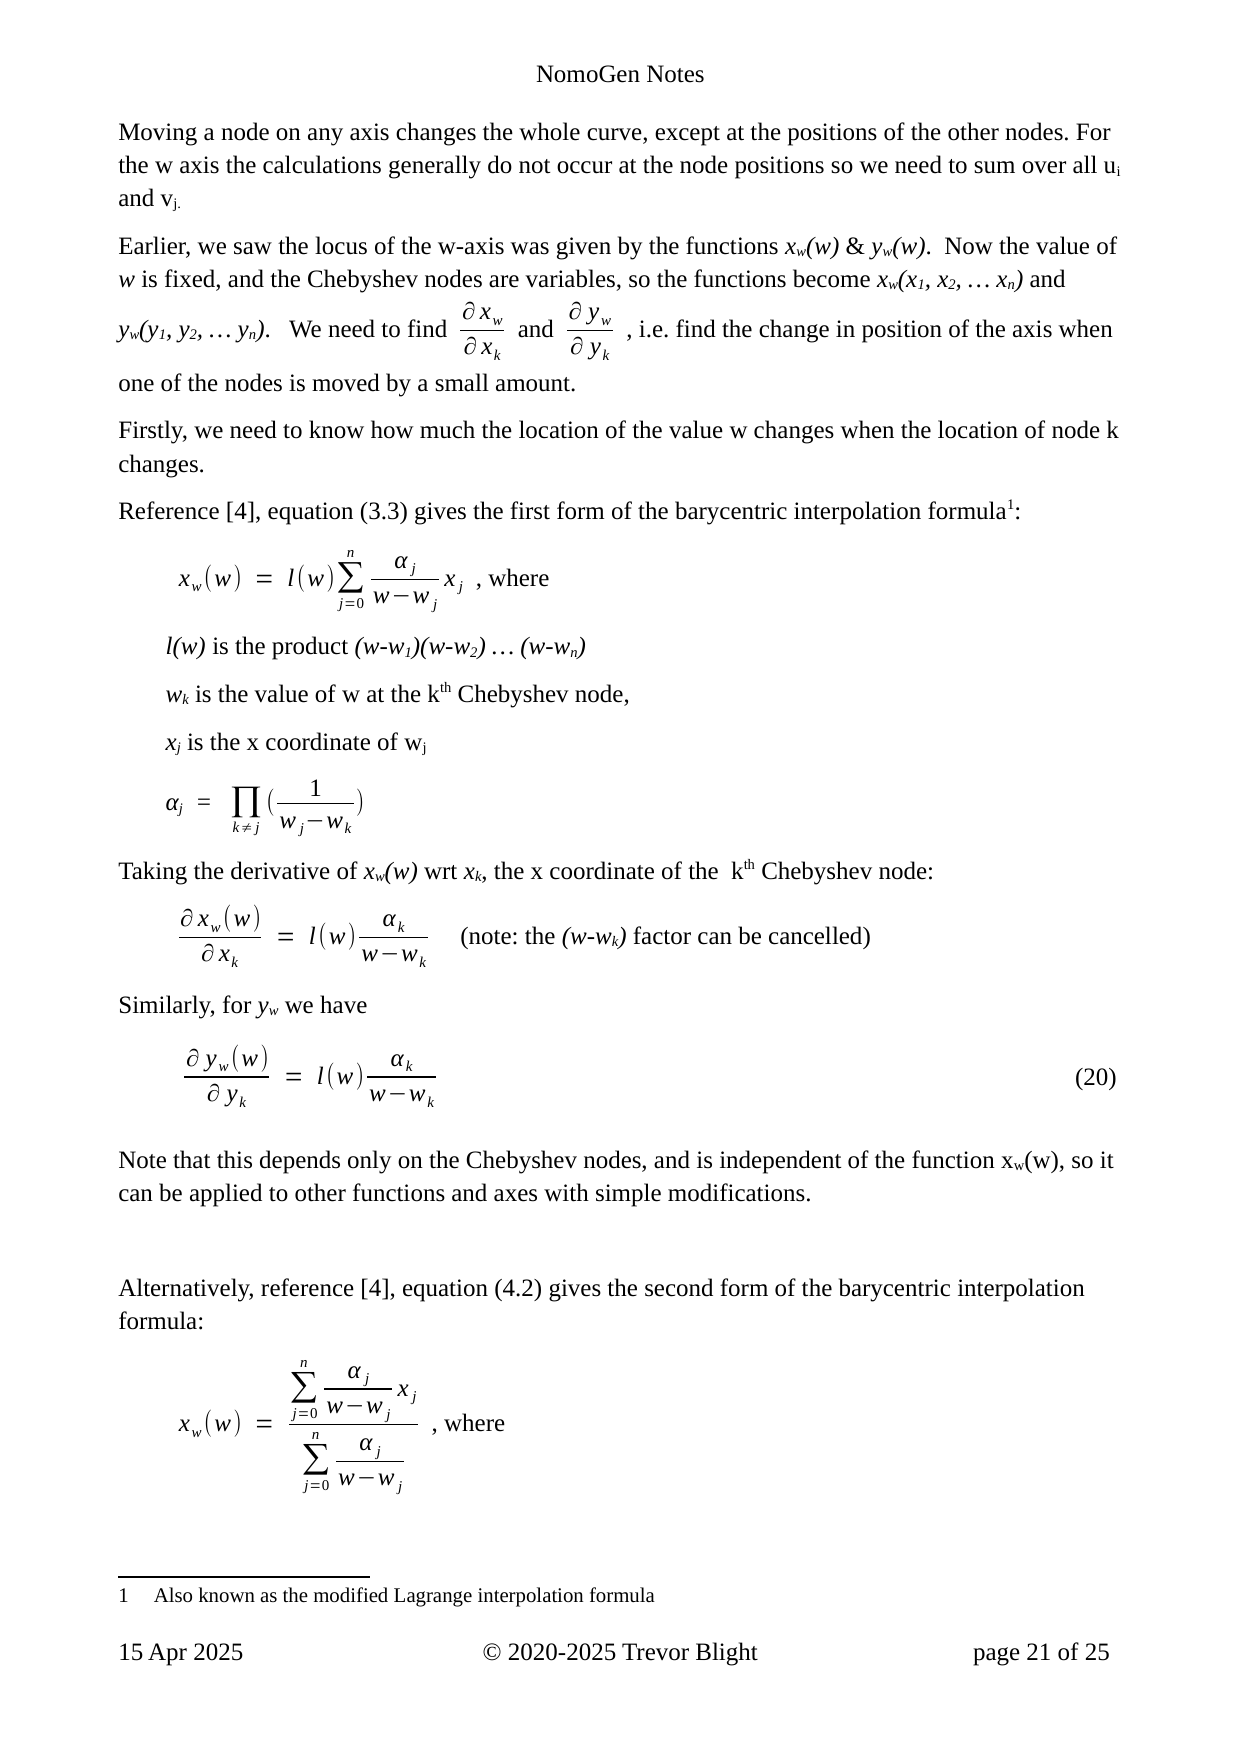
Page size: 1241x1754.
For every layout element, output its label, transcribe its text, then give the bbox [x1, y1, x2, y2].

text (note: the (w-wk) factor can be cancelled) [165, 904, 1122, 971]
text l(w) is the product (w-w1)(w-w2) … (w-wn) [165, 631, 1122, 660]
text Firstly, we need to know how much the location of the value w changes when the location of node k changes. [118, 416, 1122, 477]
table_header (20) [1010, 1038, 1122, 1116]
text Note that this depends only on the Chebyshev nodes, and is independent of the function xw(w), so it can be applied to other functions and axes with simple modifications. [118, 1145, 1122, 1207]
text wk is the value of w at the kth Chebyshev node, [165, 679, 1122, 708]
text Taking the derivative of xw(w) wrt xk, the x coordinate of the kth Chebyshev node: [118, 856, 1122, 885]
text αj = [165, 774, 1122, 837]
table_header [118, 1038, 1010, 1116]
text Alternatively, reference [4], equation (4.2) gives the second form of the barycentric interpolation formula: [118, 1273, 1122, 1335]
text Also known as the modified Lagrange interpolation formula [118, 1583, 1122, 1607]
text Similarly, for yw we have [118, 990, 1122, 1018]
text Reference [4], equation (3.3) gives the first form of the barycentric interpolation formula: [118, 496, 1122, 525]
text Earlier, we saw the locus of the w-axis was given by the functions xw(w) & yw(w). Now the value of w is fixed, and the Chebyshev nodes are variables, so the functions become xw(x1, x2, … xn) and yw(y1, y2, … yn). We need to findand, i.e. find the change in position of the axis when one of the nodes is moved by a small amount. [118, 231, 1122, 397]
text , where [165, 1354, 1122, 1495]
text xj is the x coordinate of wj [165, 727, 1122, 755]
text Moving a node on any axis changes the whole curve, except at the positions of the other nodes. For the w axis the calculations generally do not occur at the node positions so we need to sum over all ui and vj. [118, 117, 1122, 212]
text , where [165, 544, 1122, 612]
